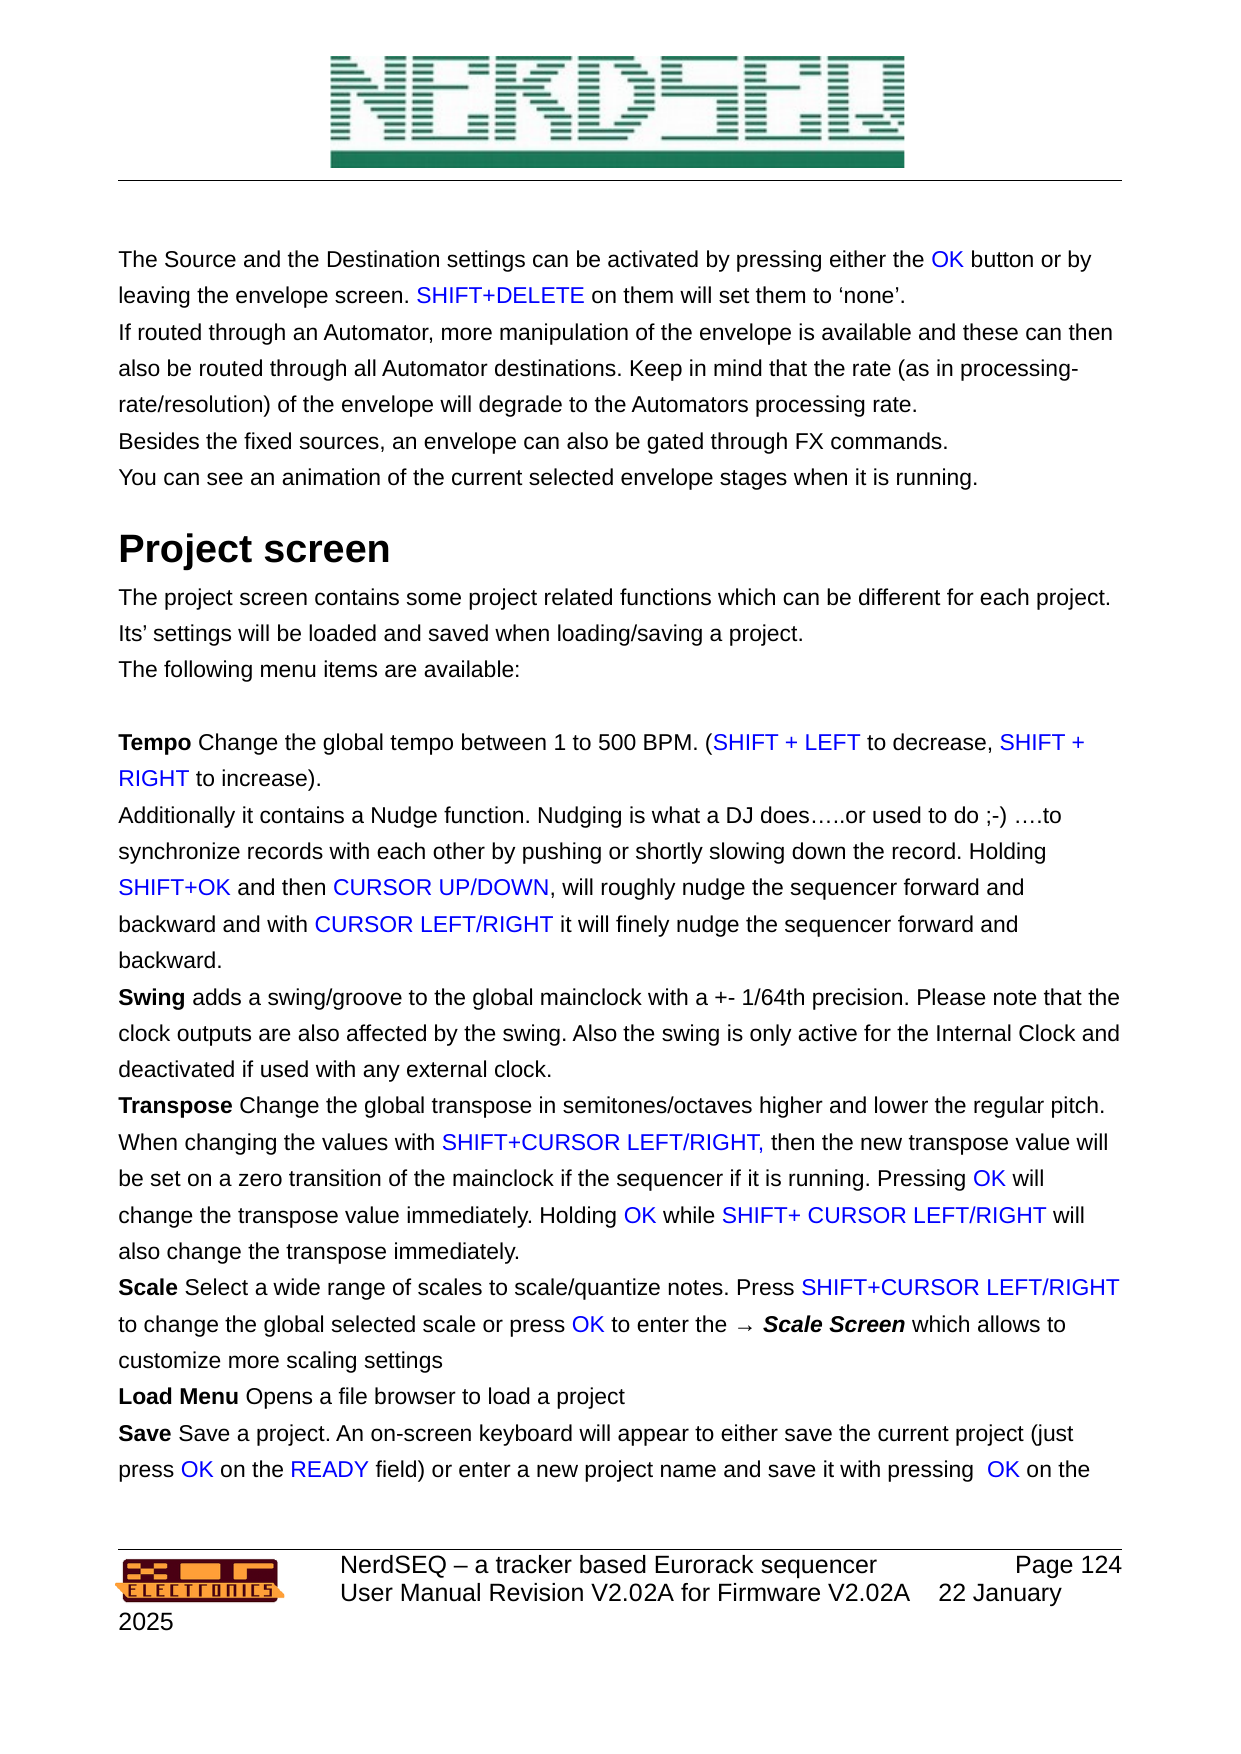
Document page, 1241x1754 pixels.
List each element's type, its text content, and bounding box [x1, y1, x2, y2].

text Besides the fixed sources, an envelope can also be gated through FX commands. [118, 428, 1122, 454]
text The Source and the Destination settings can be activated by pressing either the OK button or by leaving the envelope screen. SHIFT+DELETE on them will set them to ‘none’. [118, 246, 1122, 309]
subtitle Project screen [118, 525, 1122, 571]
text Save Save a project. An on-screen keyboard will appear to either save the current project (just press OK on the READY field) or enter a new project name and save it with pressing OK on the [118, 1420, 1122, 1482]
text Additionally it contains a Nudge function. Nudging is what a DJ does…..or used to do ;-) ….to synchronize records with each other by pushing or shortly slowing down the record. Holding SHIFT+OK and then CURSOR UP/DOWN, will roughly nudge the sequencer forward and backward and with CURSOR LEFT/RIGHT it will finely nudge the sequencer forward and backward. [118, 802, 1122, 973]
picture [330, 56, 905, 168]
text Load Menu Opens a file browser to load a project [118, 1383, 1122, 1410]
text If routed through an Automator, more manipulation of the envelope is available and these can then also be routed through all Automator destinations. Keep in mind that the rate (as in processing-rate/resolution) of the envelope will degrade to the Automators processing rate. [118, 319, 1122, 418]
text Swing adds a swing/groove to the global mainclock with a +- 1/64th precision. Please note that the clock outputs are also affected by the swing. Also the swing is only active for the Internal Clock and deactivated if used with any external clock. [118, 983, 1122, 1082]
picture [115, 1555, 285, 1605]
text The following menu items are available: [118, 656, 1122, 683]
text You can see an animation of the current selected envelope stages when it is running. [118, 464, 1122, 490]
text Scale Select a wide range of scales to scale/quantize notes. Press SHIFT+CURSOR LEFT/RIGHT to change the global selected scale or press OK to enter the → Scale Screen which allows to customize more scaling settings [118, 1274, 1122, 1373]
text The project screen contains some project related functions which can be different for each project. Its’ settings will be loaded and saved when loading/saving a project. [118, 583, 1122, 646]
text Tempo Change the global tempo between 1 to 500 BPM. (SHIFT + LEFT to decrease, SHIFT + RIGHT to increase). [118, 729, 1122, 792]
text Transpose Change the global transpose in semitones/octaves higher and lower the regular pitch. When changing the values with SHIFT+CURSOR LEFT/RIGHT, then the new transpose value will be set on a zero transition of the mainclock if the sequencer if it is running. Pressing OK will change the transpose value immediately. Holding OK while SHIFT+ CURSOR LEFT/RIGHT will also change the transpose immediately. [118, 1092, 1122, 1264]
